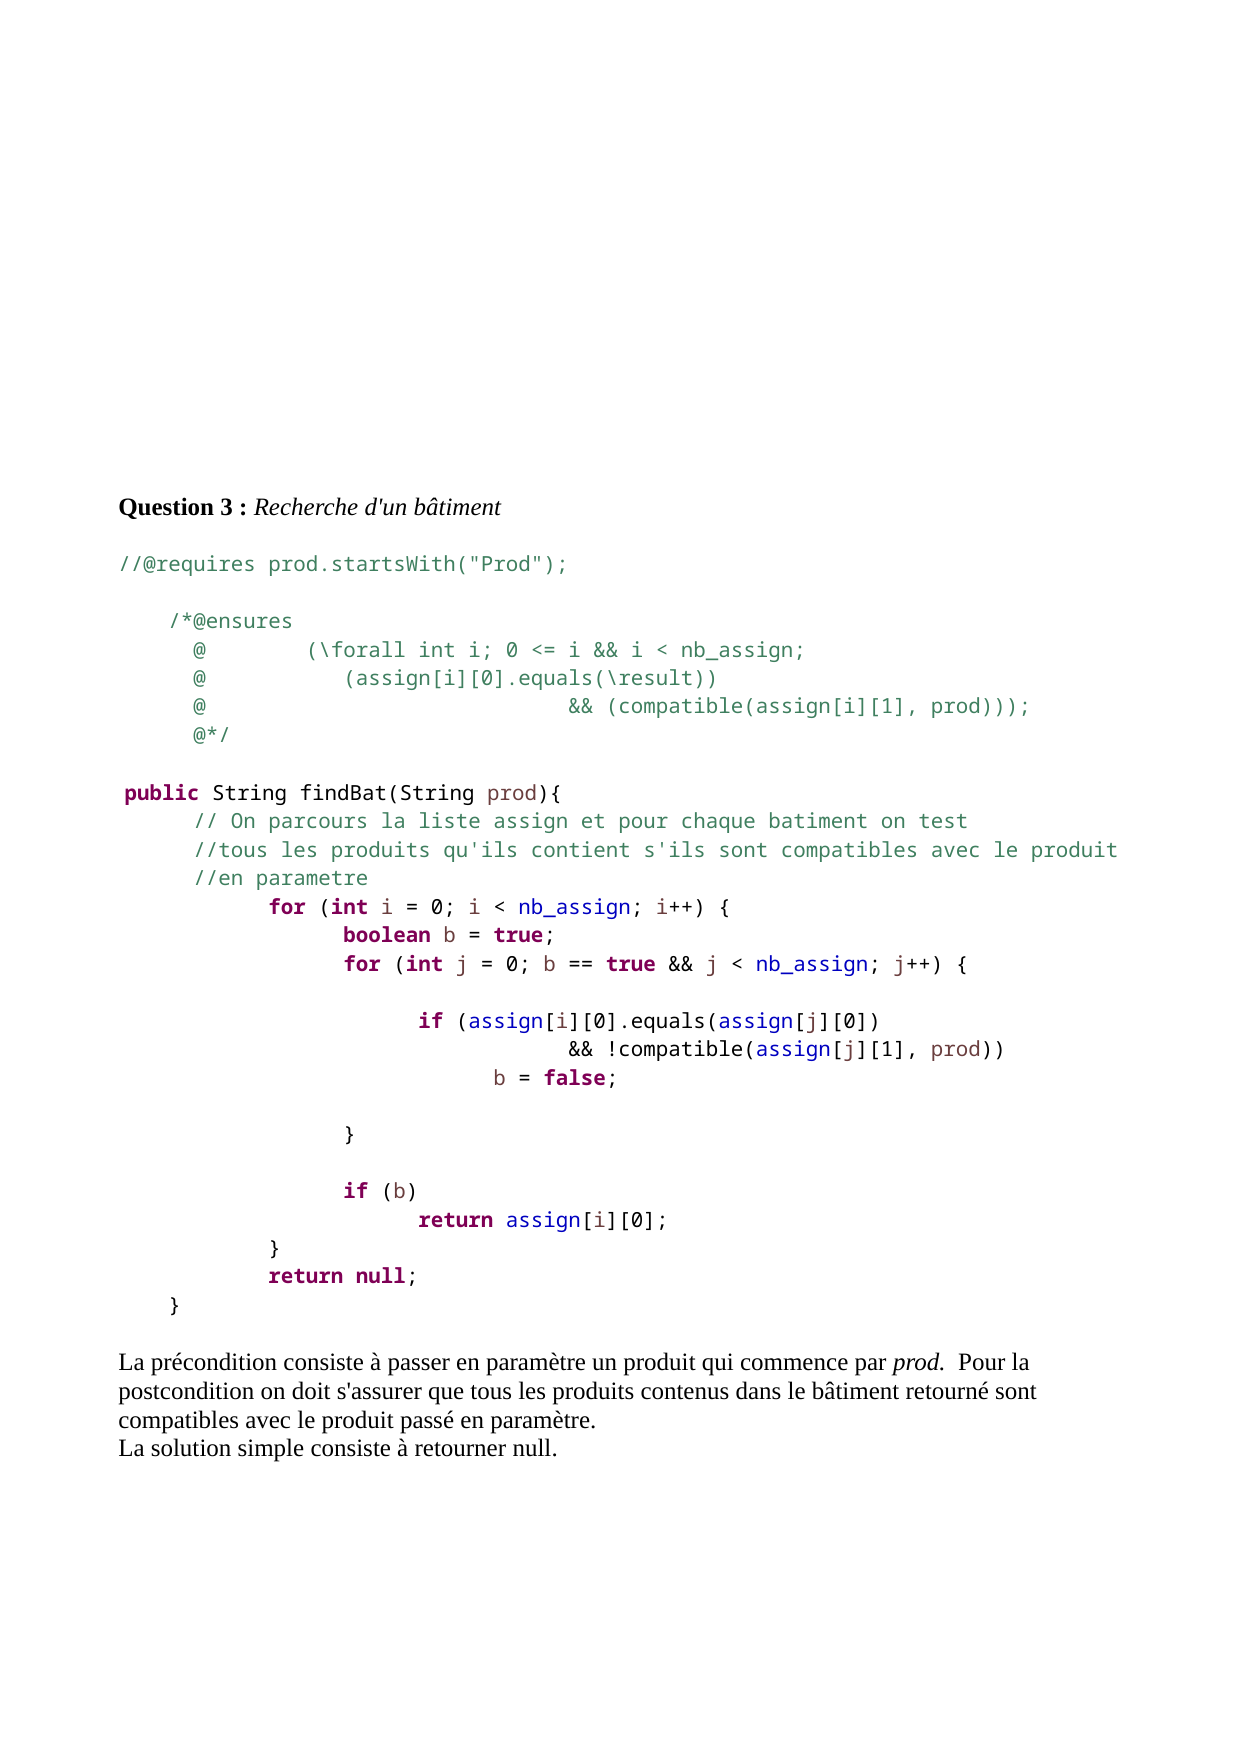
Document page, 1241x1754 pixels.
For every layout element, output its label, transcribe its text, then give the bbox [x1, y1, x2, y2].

text /*@ensures [118, 606, 1122, 635]
text for (int i = 0; i < nb_assign; i++) { [118, 892, 1122, 920]
text } [118, 1290, 1122, 1318]
text return assign[i][0]; [118, 1205, 1122, 1233]
text } [118, 1233, 1122, 1262]
text if (b) [118, 1176, 1122, 1205]
text //tous les produits qu'ils contient s'ils sont compatibles avec le produit //en parametre [118, 835, 1122, 892]
text @ && (compatible(assign[i][1], prod))); [118, 692, 1122, 720]
text @ (\forall int i; 0 <= i && i < nb_assign; [118, 635, 1122, 663]
text La précondition consiste à passer en paramètre un produit qui commence par prod. Pour la postcondition on doit s'assurer que tous les produits contenus dans le bâtiment retourné sont compatibles avec le produit passé en paramètre. [118, 1347, 1122, 1433]
text public String findBat(String prod){ [118, 777, 1122, 807]
text La solution simple consiste à retourner null. [118, 1433, 1122, 1462]
text @ (assign[i][0].equals(\result)) [118, 663, 1122, 692]
text for (int j = 0; b == true && j < nb_assign; j++) { [118, 949, 1122, 977]
text //@requires prod.startsWith("Prod"); [118, 549, 1122, 578]
text Question 3 : Recherche d'un bâtiment [118, 492, 1122, 521]
text return null; [118, 1262, 1122, 1290]
text } [118, 1119, 1122, 1148]
text @*/ [118, 720, 1122, 748]
text && !compatible(assign[j][1], prod)) [118, 1034, 1122, 1063]
text boolean b = true; [118, 920, 1122, 949]
text if (assign[i][0].equals(assign[j][0]) [118, 1006, 1122, 1034]
text // On parcours la liste assign et pour chaque batiment on test [118, 807, 1122, 835]
text b = false; [118, 1063, 1122, 1091]
